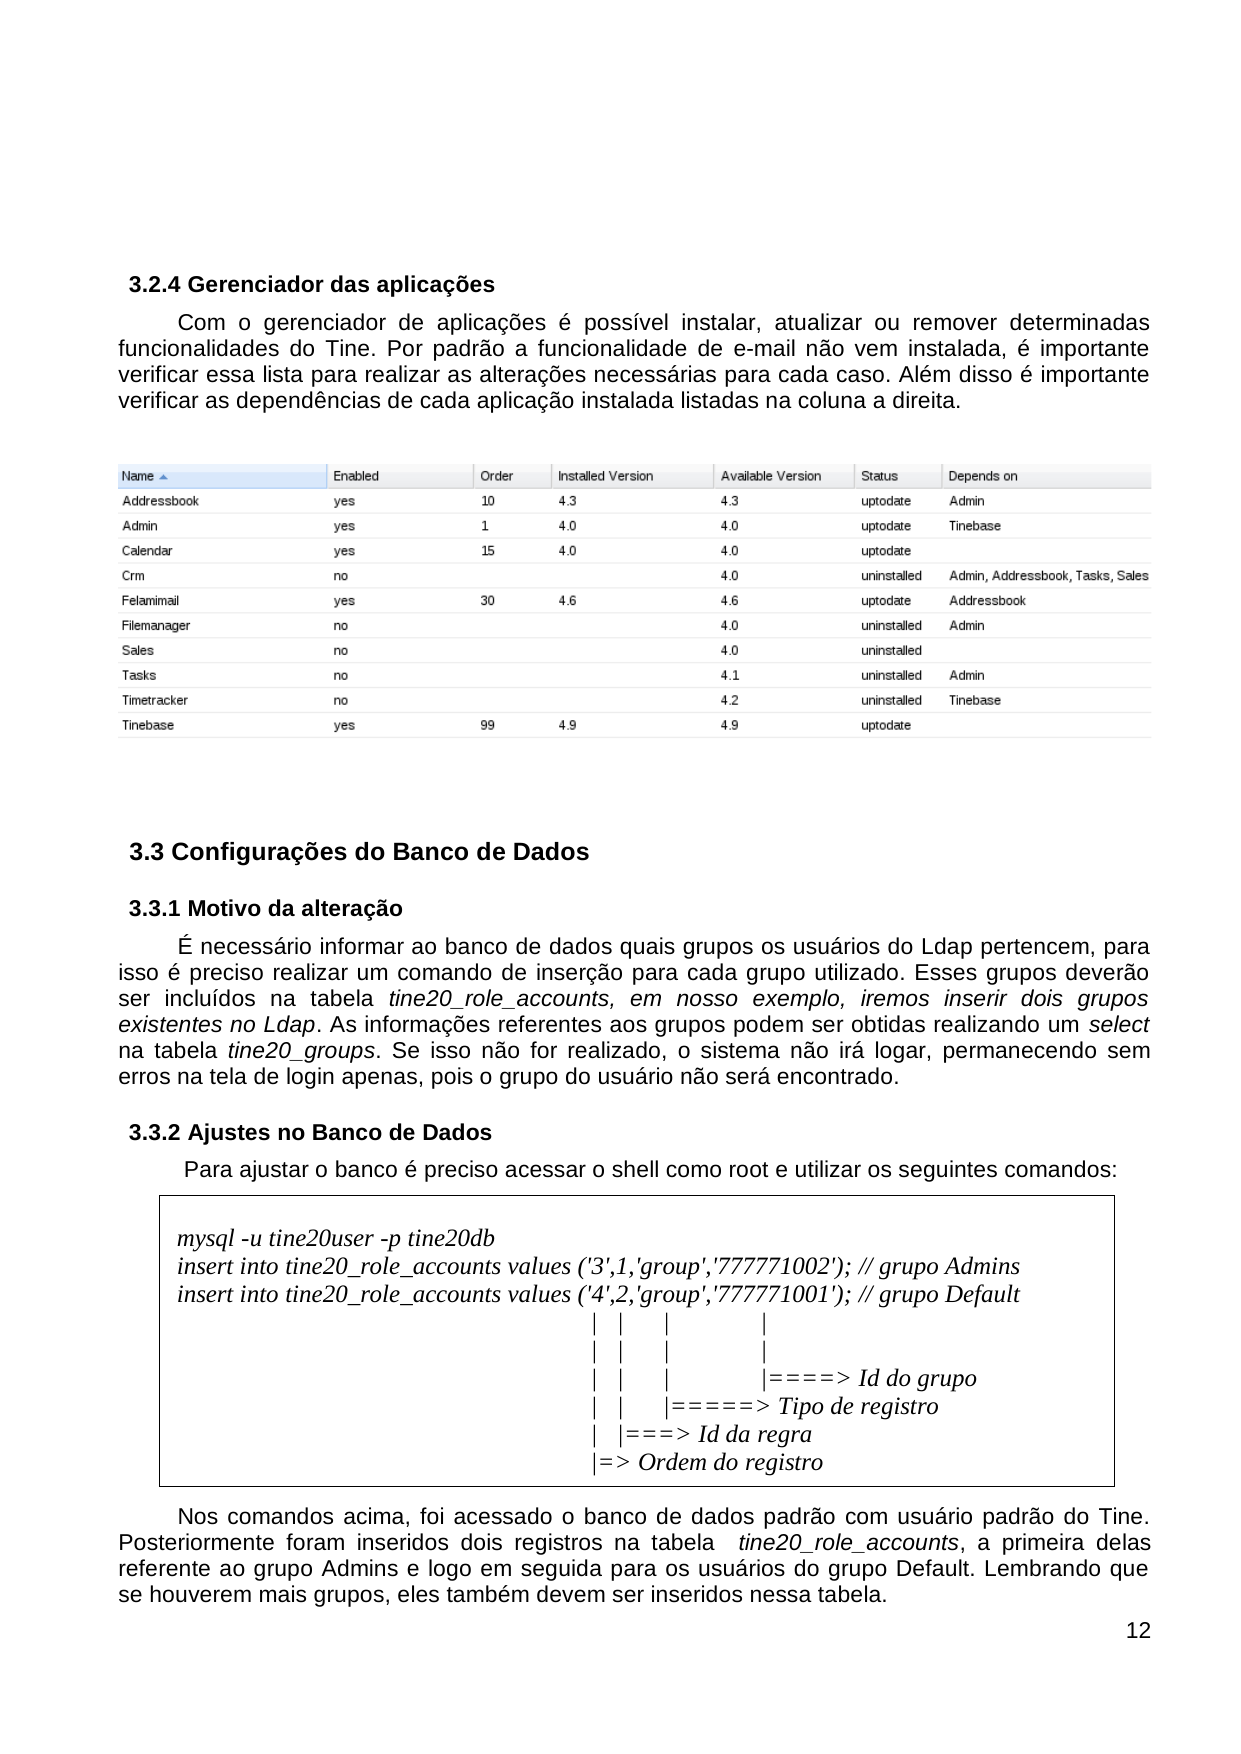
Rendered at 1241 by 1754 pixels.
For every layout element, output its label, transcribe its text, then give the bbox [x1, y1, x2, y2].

subtitle Motivo da alteração [122, 895, 1152, 921]
subtitle Configurações do Banco de Dados [122, 838, 1152, 866]
subtitle Ajustes no Banco de Dados [122, 1119, 1152, 1145]
picture [118, 464, 1152, 744]
text É necessário informar ao banco de dados quais grupos os usuários do Ldap pertencem, para isso é preciso realizar um comando de inserção para cada grupo utilizado. Esses grupos deverão ser incluídos na tabela tine20_role_accounts, em nosso exemplo, iremos inserir dois grupos existentes no Ldap. As informações referentes aos grupos podem ser obtidas realizando um select na tabela tine20_groups. Se isso não for realizado, o sistema não irá logar, permanecendo sem erros na tela de login apenas, pois o grupo do usuário não será encontrado. [118, 933, 1152, 1089]
text Com o gerenciador de aplicações é possível instalar, atualizar ou remover determinadas funcionalidades do Tine. Por padrão a funcionalidade de e-mail não vem instalada, é importante verificar essa lista para realizar as alterações necessárias para cada caso. Além disso é importante verificar as dependências de cada aplicação instalada listadas na coluna a direita. [118, 309, 1152, 414]
text Nos comandos acima, foi acessado o banco de dados padrão com usuário padrão do Tine. Posteriormente foram inseridos dois registros na tabela tine20_role_accounts, a primeira delas referente ao grupo Admins e logo em seguida para os usuários do grupo Default. Lembrando que se houverem mais grupos, eles também devem ser inseridos nessa tabela. [118, 1503, 1152, 1608]
text Para ajustar o banco é preciso acessar o shell como root e utilizar os seguintes comandos: [118, 1157, 1152, 1183]
subtitle Gerenciador das aplicações [122, 272, 1152, 298]
